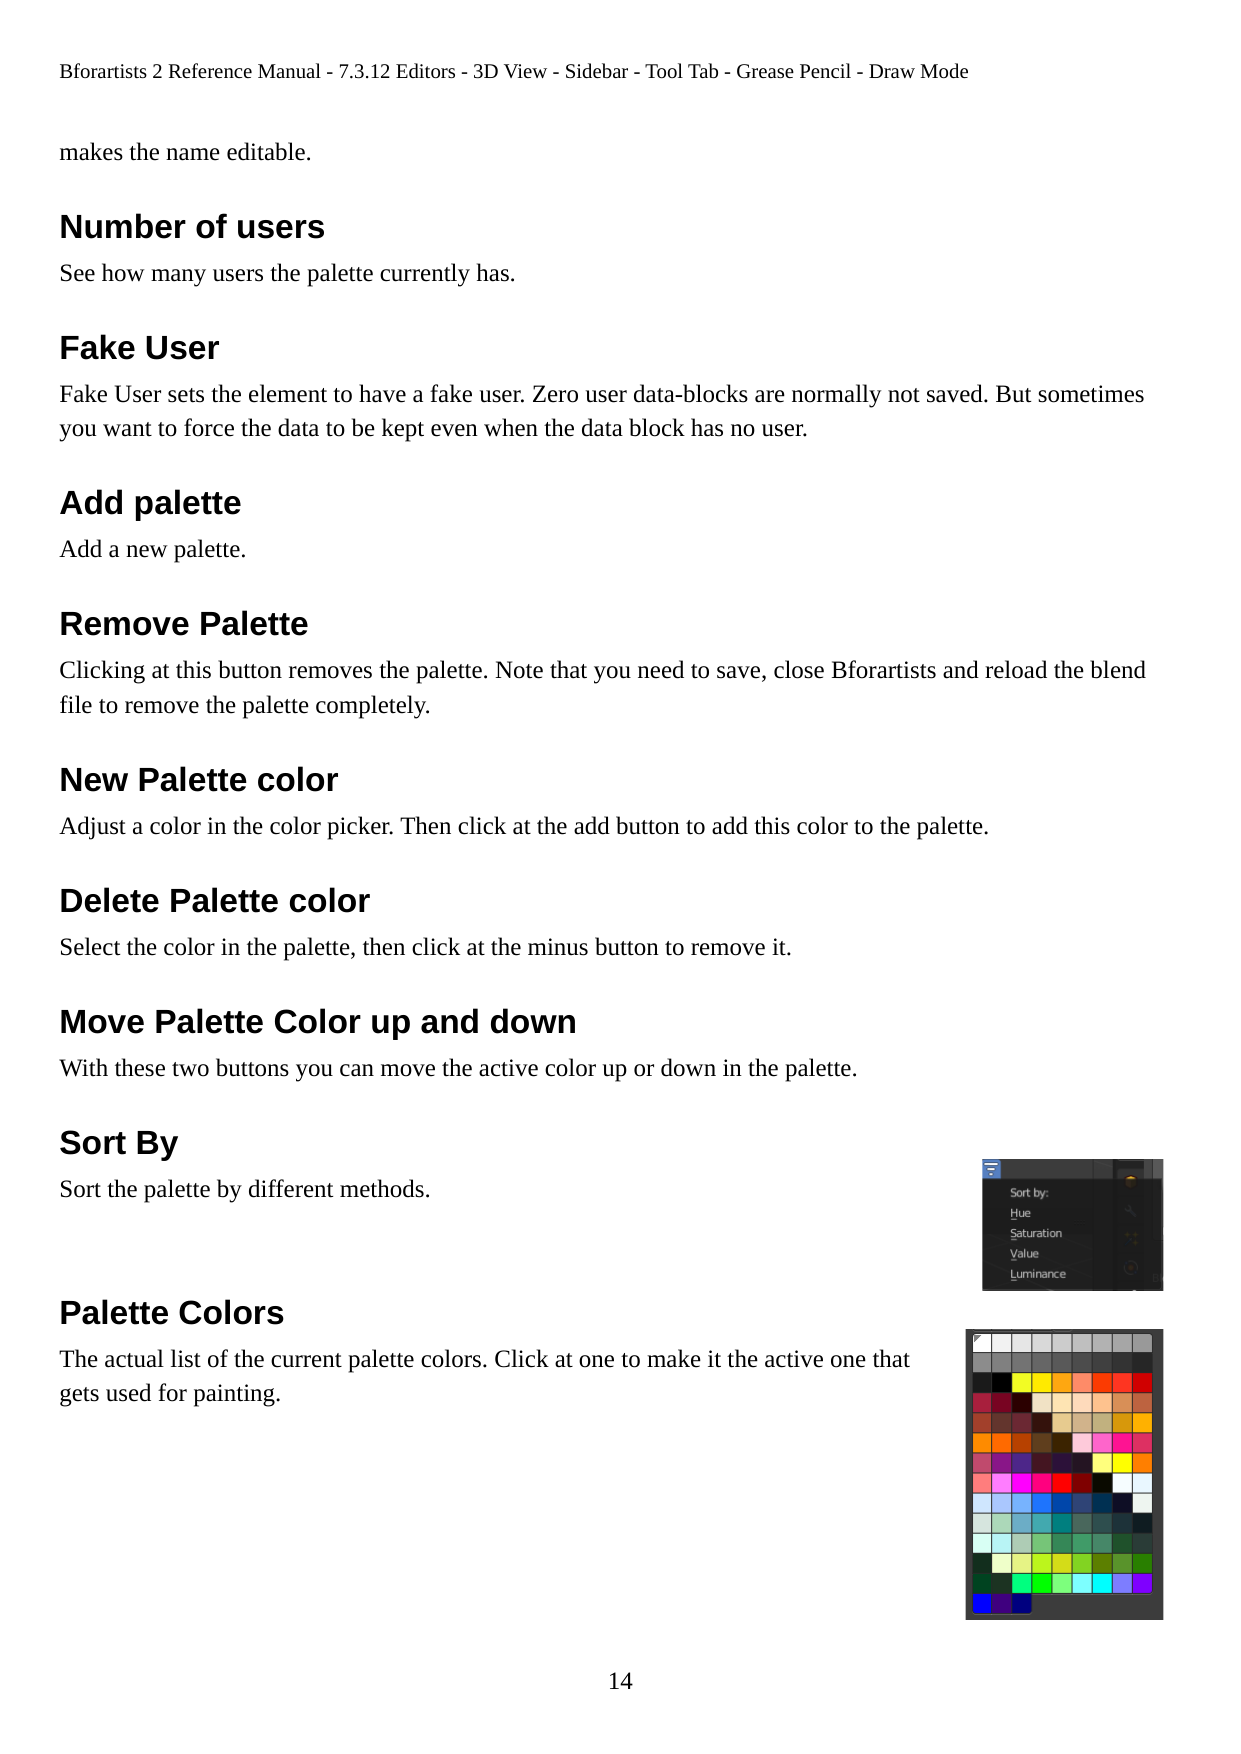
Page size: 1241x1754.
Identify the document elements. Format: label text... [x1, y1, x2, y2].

picture [965, 1329, 1164, 1620]
subtitle Sort By [59, 1123, 1181, 1161]
text Clicking at this button removes the palette. Note that you need to save, close Bforartists and reload the blend file to remove the palette completely. [59, 655, 1181, 718]
text makes the name editable. [59, 137, 1181, 165]
subtitle Remove Palette [59, 604, 1181, 643]
subtitle Add palette [59, 483, 1181, 522]
text With these two buttons you can move the active color up or down in the palette. [59, 1053, 1181, 1082]
text Select the color in the palette, then click at the minus button to remove it. [59, 932, 1181, 961]
subtitle Fake User [59, 328, 1181, 366]
text Sort the palette by different methods. [59, 1174, 982, 1203]
text Adjust a color in the color picker. Then click at the add button to add this color to the palette. [59, 811, 1181, 839]
text See how many users the palette currently has. [59, 258, 1181, 286]
text Fake User sets the element to have a fake user. Zero user data-blocks are normally not saved. But sometimes you want to force the data to be kept even when the data block has no user. [59, 379, 1181, 442]
subtitle Move Palette Color up and down [59, 1002, 1181, 1040]
text The actual list of the current palette colors. Click at one to make it the active one that gets used for painting. [59, 1344, 965, 1407]
subtitle Palette Colors [59, 1293, 1181, 1332]
picture [982, 1159, 1164, 1291]
subtitle Delete Palette color [59, 881, 1181, 919]
subtitle Number of users [59, 207, 1181, 245]
text Add a new palette. [59, 534, 1181, 563]
subtitle New Palette color [59, 760, 1181, 798]
